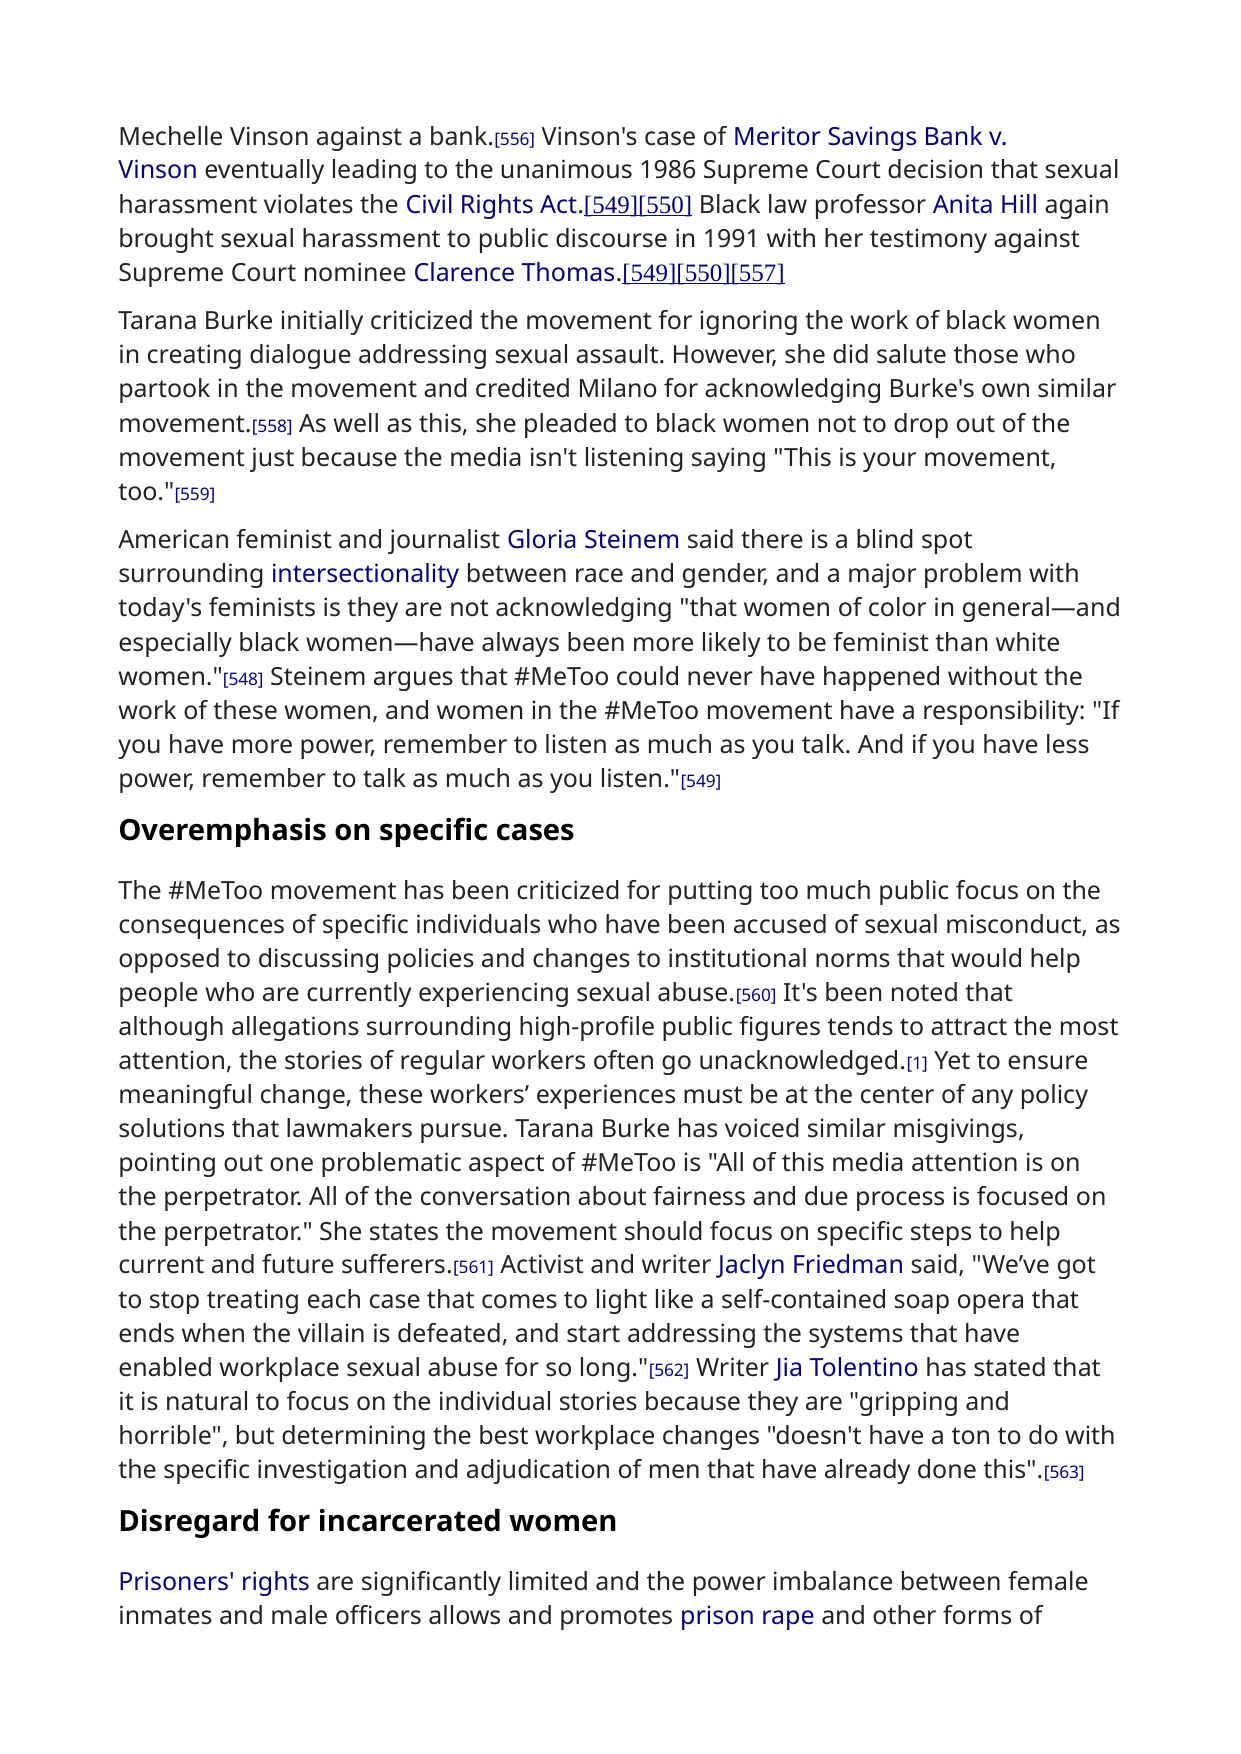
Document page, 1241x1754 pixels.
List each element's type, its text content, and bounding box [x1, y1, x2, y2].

text Tarana Burke initially criticized the movement for ignoring the work of black women in creating dialogue addressing sexual assault. However, she did salute those who partook in the movement and credited Milano for acknowledging Burke's own similar movement.[558] As well as this, she pleaded to black women not to drop out of the movement just because the media isn't listening saying "This is your movement, too."[559] [118, 303, 1122, 507]
subtitle Overemphasis on specific cases [118, 809, 1122, 849]
text Prisoners' rights are significantly limited and the power imbalance between female inmates and male officers allows and promotes prison rape and other forms of [118, 1564, 1122, 1632]
text American feminist and journalist Gloria Steinem said there is a blind spot surrounding intersectionality between race and gender, and a major problem with today's feminists is they are not acknowledging "that women of color in general—and especially black women—have always been more likely to be feminist than white women."[548] Steinem argues that #MeToo could never have happened without the work of these women, and women in the #MeToo movement have a responsibility: "If you have more power, remember to listen as much as you talk. And if you have less power, remember to talk as much as you listen."[549] [118, 522, 1122, 794]
text The #MeToo movement has been criticized for putting too much public focus on the consequences of specific individuals who have been accused of sexual misconduct, as opposed to discussing policies and changes to institutional norms that would help people who are currently experiencing sexual abuse.[560] It's been noted that although allegations surrounding high-profile public figures tends to attract the most attention, the stories of regular workers often go unacknowledged.[1] Yet to ensure meaningful change, these workers’ experiences must be at the center of any policy solutions that lawmakers pursue. Tarana Burke has voiced similar misgivings, pointing out one problematic aspect of #MeToo is "All of this media attention is on the perpetrator. All of the conversation about fairness and due process is focused on the perpetrator." She states the movement should focus on specific steps to help current and future sufferers.[561] Activist and writer Jaclyn Friedman said, "We’ve got to stop treating each case that comes to light like a self-contained soap opera that ends when the villain is defeated, and start addressing the systems that have enabled workplace sexual abuse for so long."[562] Writer Jia Tolentino has stated that it is natural to focus on the individual stories because they are "gripping and horrible", but determining the best workplace changes "doesn't have a ton to do with the specific investigation and adjudication of men that have already done this".[563] [118, 872, 1122, 1486]
subtitle Disregard for incarcerated women [118, 1500, 1122, 1540]
text Mechelle Vinson against a bank.[556] Vinson's case of Meritor Savings Bank v. Vinson eventually leading to the unanimous 1986 Supreme Court decision that sexual harassment violates the Civil Rights Act.[549][550] Black law professor Anita Hill again brought sexual harassment to public discourse in 1991 with her testimony against Supreme Court nominee Clarence Thomas.[549][550][557] [118, 118, 1122, 288]
